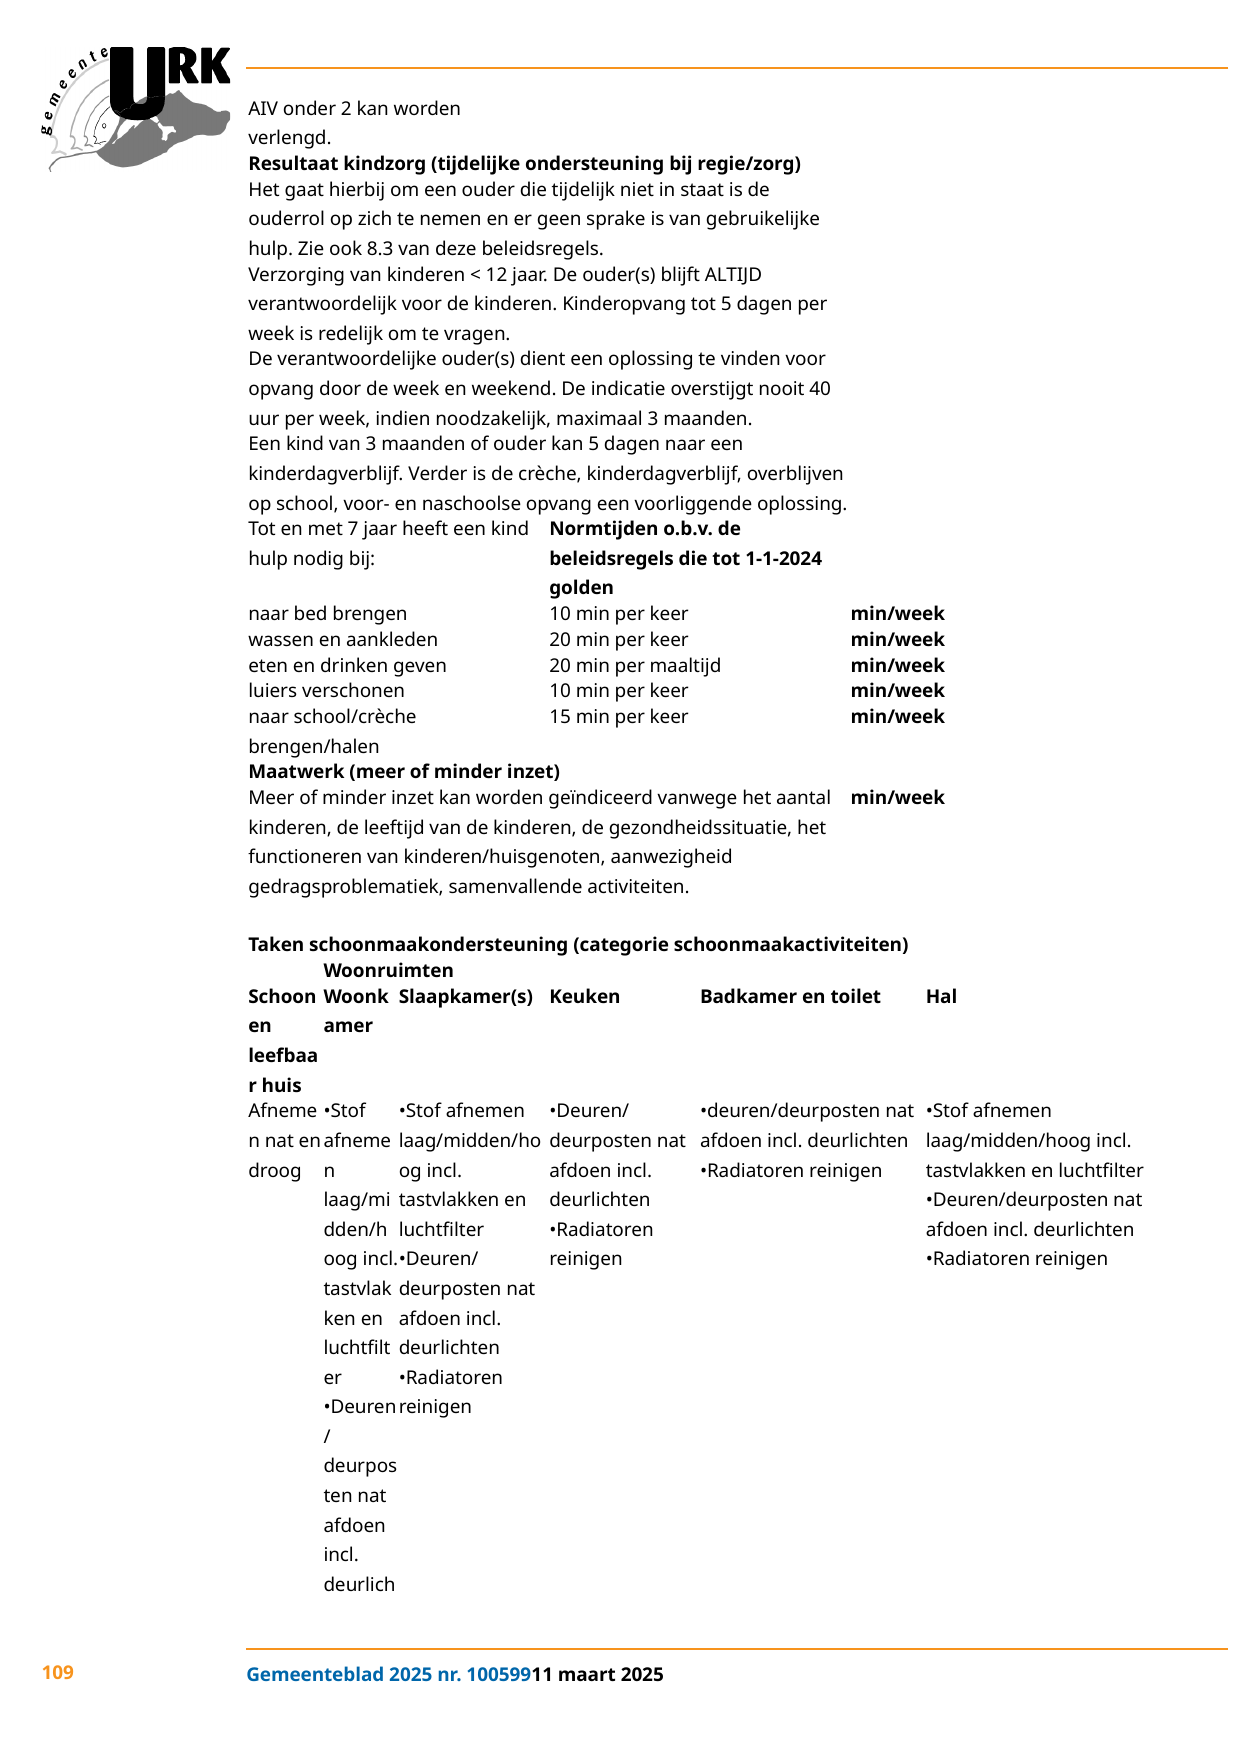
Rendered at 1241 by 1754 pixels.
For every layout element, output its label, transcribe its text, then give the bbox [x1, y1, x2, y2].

table_cell [850, 346, 1152, 431]
table_cell min/week [850, 678, 1152, 703]
table_cell min/week [850, 703, 1152, 758]
table_cell •Stof afnemen laag/midden/hoog incl. tastvlakken en luchtfilter •Deuren/deurposten nat afdoen incl. deurlichten •Radiatoren reinigen [399, 1098, 549, 1597]
table_cell Een kind van 3 maanden of ouder kan 5 dagen naar een kinderdagverblijf. Verder is de crèche, kinderdagverblijf, overblijven op school, voor- en naschoolse opvang een voorliggende oplossing. [248, 431, 850, 515]
table_cell [850, 261, 1152, 346]
table_cell Woonkamer [323, 983, 398, 1098]
table_cell [248, 958, 323, 983]
table_cell luiers verschonen [248, 678, 549, 703]
table_cell [549, 95, 850, 150]
table_cell naar bed brengen [248, 600, 549, 626]
table_cell Keuken [549, 983, 700, 1098]
table_cell 15 min per keer [549, 703, 850, 758]
table_cell Resultaat kindzorg (tijdelijke ondersteuning bij regie/zorg) [248, 150, 850, 176]
table_cell Schoon en leefbaar huis [248, 983, 323, 1098]
table_cell •Stof afnemen laag/midden/hoog incl. tastvlakken en luchtfilter •Deuren/deurposten nat afdoen incl. deurlich [323, 1098, 398, 1597]
table_cell •Deuren/deurposten nat afdoen incl. deurlichten •Radiatoren reinigen [549, 1098, 700, 1597]
table_cell eten en drinken geven [248, 652, 549, 677]
table_cell Meer of minder inzet kan worden geïndiceerd vanwege het aantal kinderen, de leeftijd van de kinderen, de gezondheidssituatie, het functioneren van kinderen/huisgenoten, aanwezigheid gedragsproblematiek, samenvallende activiteiten. [248, 784, 850, 899]
table_cell Badkamer en toilet [700, 983, 926, 1098]
table_header Taken schoonmaakondersteuning (categorie schoonmaakactiviteiten) [248, 932, 1152, 957]
table_cell Afnemen nat en droog [248, 1098, 323, 1597]
table_cell [850, 176, 1152, 261]
table_cell Woonruimten [323, 958, 1152, 983]
table_cell Slaapkamer(s) [399, 983, 549, 1098]
table_cell •deuren/deurposten nat afdoen incl. deurlichten •Radiatoren reinigen [700, 1098, 926, 1597]
picture [41, 47, 231, 172]
table_cell Hal [926, 983, 1152, 1098]
table_cell Tot en met 7 jaar heeft een kind hulp nodig bij: [248, 515, 549, 600]
table_cell min/week [850, 784, 1152, 899]
table_cell 20 min per maaltijd [549, 652, 850, 677]
table_cell AIV onder 2 kan worden verlengd. [248, 95, 549, 150]
table_cell Normtijden o.b.v. de beleidsregels die tot 1-1-2024 golden [549, 515, 850, 600]
table_cell Verzorging van kinderen < 12 jaar. De ouder(s) blijft ALTIJD verantwoordelijk voor de kinderen. Kinderopvang tot 5 dagen per week is redelijk om te vragen. [248, 261, 850, 346]
table_cell wassen en aankleden [248, 626, 549, 652]
table_cell •Stof afnemen laag/midden/hoog incl. tastvlakken en luchtfilter •Deuren/deurposten nat afdoen incl. deurlichten •Radiatoren reinigen [926, 1098, 1152, 1597]
table_cell 10 min per keer [549, 600, 850, 626]
table_cell De verantwoordelijke ouder(s) dient een oplossing te vinden voor opvang door de week en weekend. De indicatie overstijgt nooit 40 uur per week, indien noodzakelijk, maximaal 3 maanden. [248, 346, 850, 431]
table_cell Maatwerk (meer of minder inzet) [248, 759, 850, 784]
table_cell [850, 515, 1152, 600]
table_cell [850, 759, 1152, 784]
table_cell naar school/crèche brengen/halen [248, 703, 549, 758]
table_cell [850, 150, 1152, 176]
table_cell [850, 431, 1152, 515]
table_cell min/week [850, 600, 1152, 626]
table_cell 10 min per keer [549, 678, 850, 703]
table_cell Het gaat hierbij om een ouder die tijdelijk niet in staat is de ouderrol op zich te nemen en er geen sprake is van gebruikelijke hulp. Zie ook 8.3 van deze beleidsregels. [248, 176, 850, 261]
table_cell 20 min per keer [549, 626, 850, 652]
table_cell [850, 95, 1152, 150]
table_cell min/week [850, 652, 1152, 677]
table_cell min/week [850, 626, 1152, 652]
